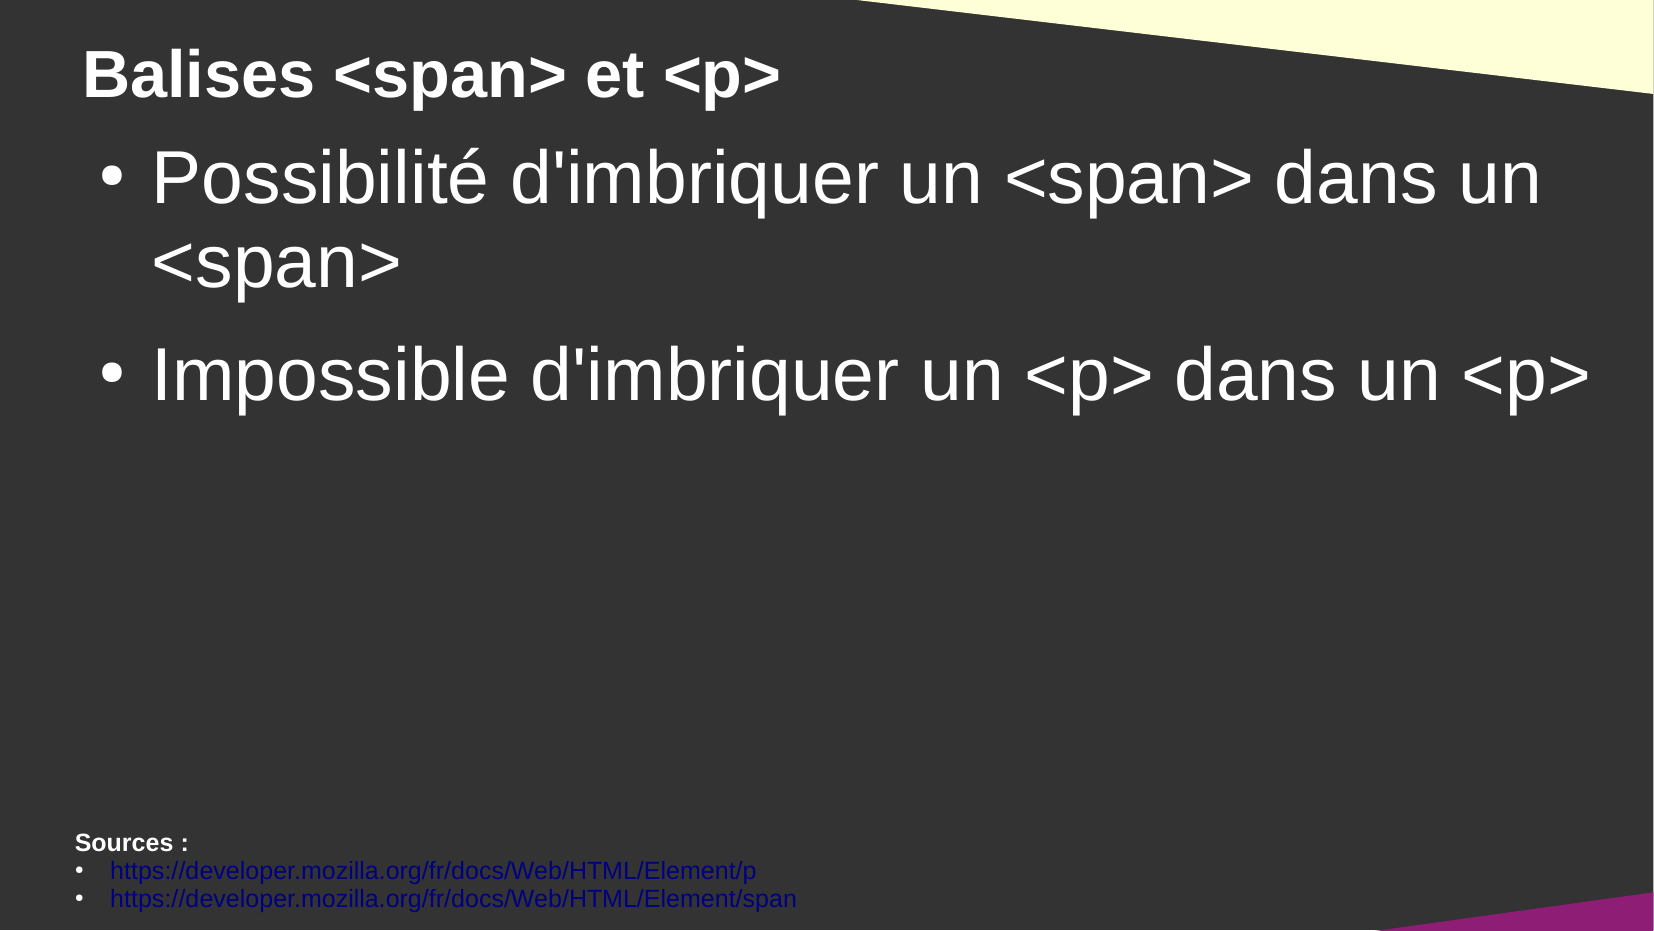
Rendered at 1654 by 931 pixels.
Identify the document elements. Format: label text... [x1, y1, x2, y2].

text_box [856, 0, 1654, 95]
title Balises <span> et <p> [82, 37, 1571, 112]
text_box Sources : https://developer.mozilla.org/fr/docs/Web/HTML/Element/p https://developer.mozilla.org/fr/docs/Web/HTML/Element/span [59, 821, 1546, 931]
list Possibilité d'imbriquer un <span> dans un <span> Impossible d'imbriquer un <p> dans un <p> [80, 135, 1620, 449]
text_box [1374, 892, 1654, 931]
